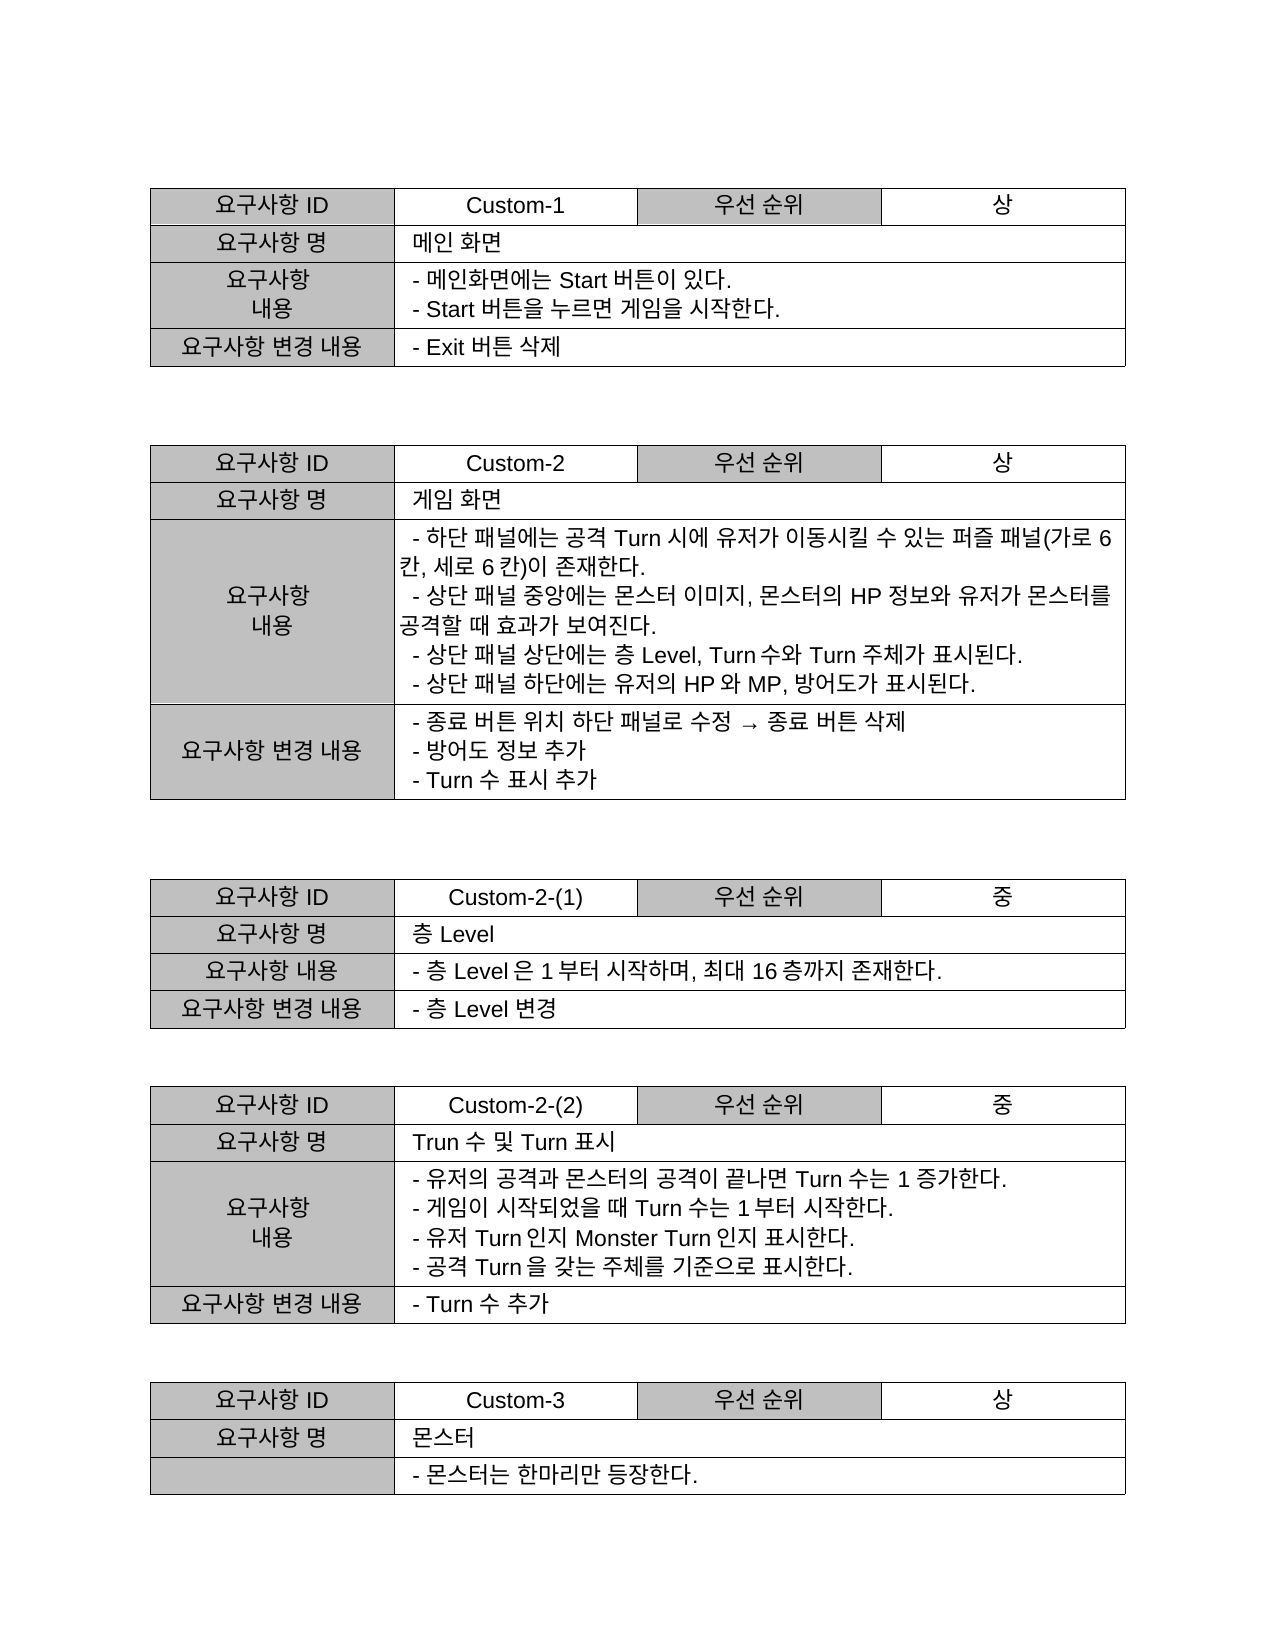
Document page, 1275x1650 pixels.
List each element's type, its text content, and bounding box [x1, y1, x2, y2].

table_header 우선 순위 [638, 446, 881, 482]
table_cell 요구사항 내용 [151, 954, 394, 990]
table_cell 요구사항 내용 [151, 1162, 394, 1286]
table_cell 요구사항 내용 [151, 520, 394, 703]
table_cell 요구사항 명 [151, 483, 394, 519]
table_cell - 메인화면에는 Start 버튼이 있다. - Start 버튼을 누르면 게임을 시작한다. [395, 263, 1125, 328]
table_header Custom-2 [395, 446, 637, 482]
table_cell - Turn 수 추가 [395, 1287, 1125, 1323]
table_cell - 유저의 공격과 몬스터의 공격이 끝나면 Turn 수는 1 증가한다. - 게임이 시작되었을 때 Turn 수는 1부터 시작한다. - 유저 Turn인지 Monster Turn인지 표시한다. - 공격 Turn을 갖는 주체를 기준으로 표시한다. [395, 1162, 1125, 1286]
table_cell 요구사항 명 [151, 1125, 394, 1161]
table_cell 요구사항 변경 내용 [151, 1287, 394, 1323]
table_cell 요구사항 명 [151, 917, 394, 953]
table_cell Trun 수 및 Turn 표시 [395, 1125, 1125, 1161]
table_cell 게임 화면 [395, 483, 1125, 519]
table_cell - Exit 버튼 삭제 [395, 329, 1125, 366]
table_header 요구사항 ID [151, 1087, 394, 1124]
table_cell - 층 Level 변경 [395, 991, 1125, 1028]
table_cell - 종료 버튼 위치 하단 패널로 수정 → 종료 버튼 삭제 - 방어도 정보 추가 - Turn 수 표시 추가 [395, 705, 1125, 799]
table_header 중 [882, 880, 1125, 916]
table_header 요구사항 ID [151, 1383, 394, 1419]
table_header Custom-3 [395, 1383, 637, 1419]
table_header 요구사항 ID [151, 880, 394, 916]
table_header 상 [882, 446, 1125, 482]
table_cell - 하단 패널에는 공격 Turn 시에 유저가 이동시킬 수 있는 퍼즐 패널(가로 6칸, 세로 6칸)이 존재한다. - 상단 패널 중앙에는 몬스터 이미지, 몬스터의 HP 정보와 유저가 몬스터를 공격할 때 효과가 보여진다. - 상단 패널 상단에는 층 Level, Turn수와 Turn 주체가 표시된다. - 상단 패널 하단에는 유저의 HP와 MP, 방어도가 표시된다. [395, 520, 1125, 703]
table_header 우선 순위 [638, 1383, 881, 1419]
table_cell 층 Level [395, 917, 1125, 953]
table_cell 몬스터 [395, 1420, 1125, 1457]
table_header 우선 순위 [638, 189, 881, 224]
table_cell 요구사항 변경 내용 [151, 329, 394, 366]
table_cell 요구사항 변경 내용 [151, 705, 394, 799]
table_cell 요구사항 명 [151, 226, 394, 262]
table_cell 요구사항 변경 내용 [151, 991, 394, 1028]
table_header 상 [882, 189, 1125, 224]
table_cell 요구사항 명 [151, 1420, 394, 1457]
table_header 우선 순위 [638, 1087, 881, 1124]
table_header Custom-2-(1) [395, 880, 637, 916]
table_cell - 몬스터는 한마리만 등장한다. [395, 1458, 1125, 1494]
table_header 요구사항 ID [151, 446, 394, 482]
table_header Custom-1 [395, 189, 637, 224]
table_cell - 층 Level은 1부터 시작하며, 최대 16층까지 존재한다. [395, 954, 1125, 990]
table_cell 요구사항 내용 [151, 263, 394, 328]
table_cell 메인 화면 [395, 226, 1125, 262]
table_header Custom-2-(2) [395, 1087, 637, 1124]
table_header 우선 순위 [638, 880, 881, 916]
table_header 상 [882, 1383, 1125, 1419]
table_header 요구사항 ID [151, 189, 394, 224]
table_header 중 [882, 1087, 1125, 1124]
table_cell [151, 1458, 394, 1494]
